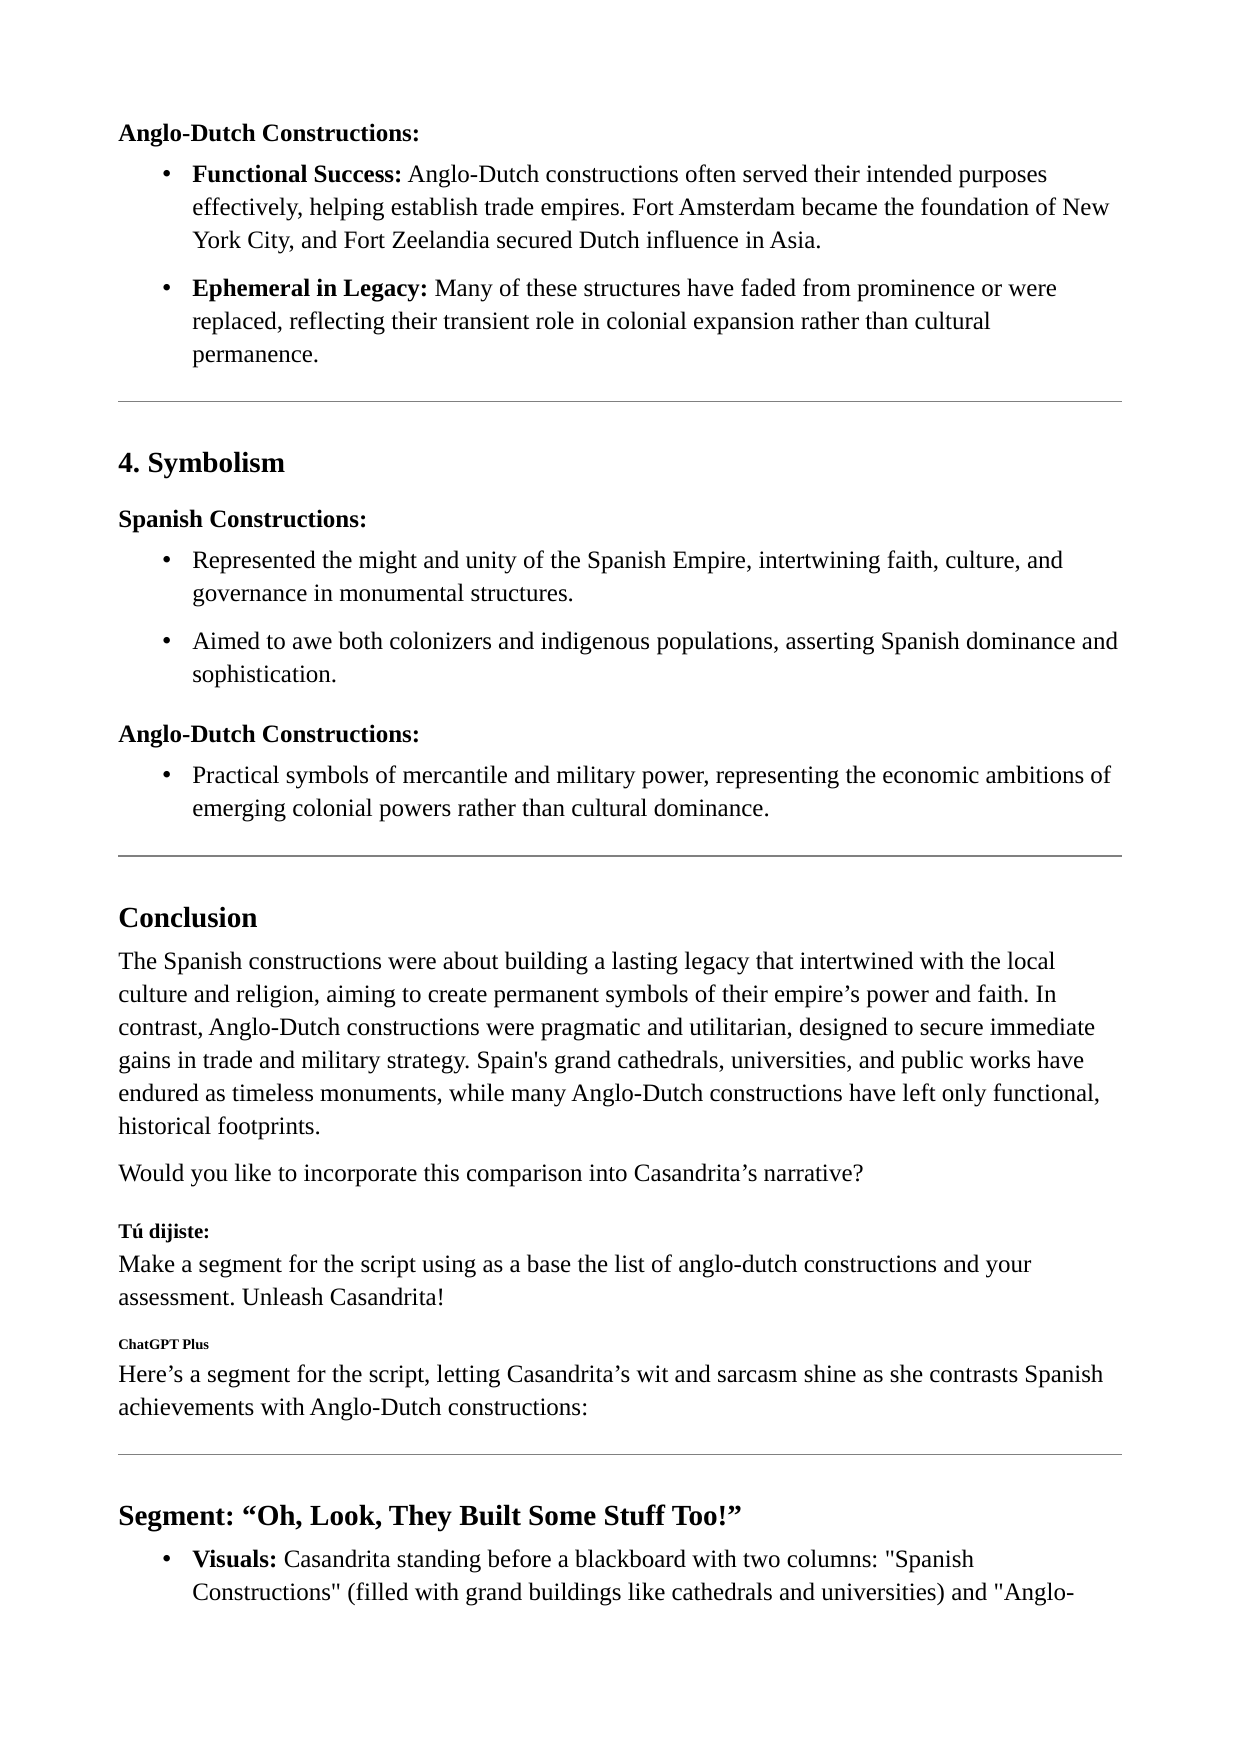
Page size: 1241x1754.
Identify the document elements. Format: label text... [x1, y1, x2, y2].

subtitle Conclusion [118, 900, 1122, 933]
subtitle Segment: “Oh, Look, They Built Some Stuff Too!” [118, 1498, 1122, 1532]
text Would you like to incorporate this comparison into Casandrita’s narrative? [118, 1158, 1122, 1187]
list Practical symbols of mercantile and military power, representing the economic ambitions of emerging colonial powers rather than cultural dominance. [162, 760, 1122, 822]
subtitle Anglo-Dutch Constructions: [118, 719, 1122, 748]
text Make a segment for the script using as a base the list of anglo-dutch constructions and your assessment. Unleash Casandrita! [118, 1249, 1122, 1311]
subtitle 4. Symbolism [118, 446, 1122, 479]
list Visuals: Casandrita standing before a blackboard with two columns: "Spanish Constructions" (filled with grand buildings like cathedrals and universities) and "Anglo- [162, 1544, 1122, 1606]
list Ephemeral in Legacy: Many of these structures have faded from prominence or were replaced, reflecting their transient role in colonial expansion rather than cultural permanence. [162, 273, 1122, 368]
subtitle Spanish Constructions: [118, 504, 1122, 533]
list Aimed to awe both colonizers and indigenous populations, asserting Spanish dominance and sophistication. [162, 626, 1122, 688]
subtitle Tú dijiste: [118, 1219, 1122, 1243]
list Represented the might and unity of the Spanish Empire, intertwining faith, culture, and governance in monumental structures. [162, 545, 1122, 607]
subtitle Anglo-Dutch Constructions: [118, 118, 1122, 147]
text The Spanish constructions were about building a lasting legacy that intertwined with the local culture and religion, aiming to create permanent symbols of their empire’s power and faith. In contrast, Anglo-Dutch constructions were pragmatic and utilitarian, designed to secure immediate gains in trade and military strategy. Spain's grand cathedrals, universities, and public works have endured as timeless monuments, while many Anglo-Dutch constructions have left only functional, historical footprints. [118, 946, 1122, 1140]
subtitle ChatGPT Plus [118, 1336, 1122, 1353]
text Here’s a segment for the script, letting Casandrita’s wit and sarcasm shine as she contrasts Spanish achievements with Anglo-Dutch constructions: [118, 1359, 1122, 1421]
list Functional Success: Anglo-Dutch constructions often served their intended purposes effectively, helping establish trade empires. Fort Amsterdam became the foundation of New York City, and Fort Zeelandia secured Dutch influence in Asia. [162, 159, 1122, 254]
